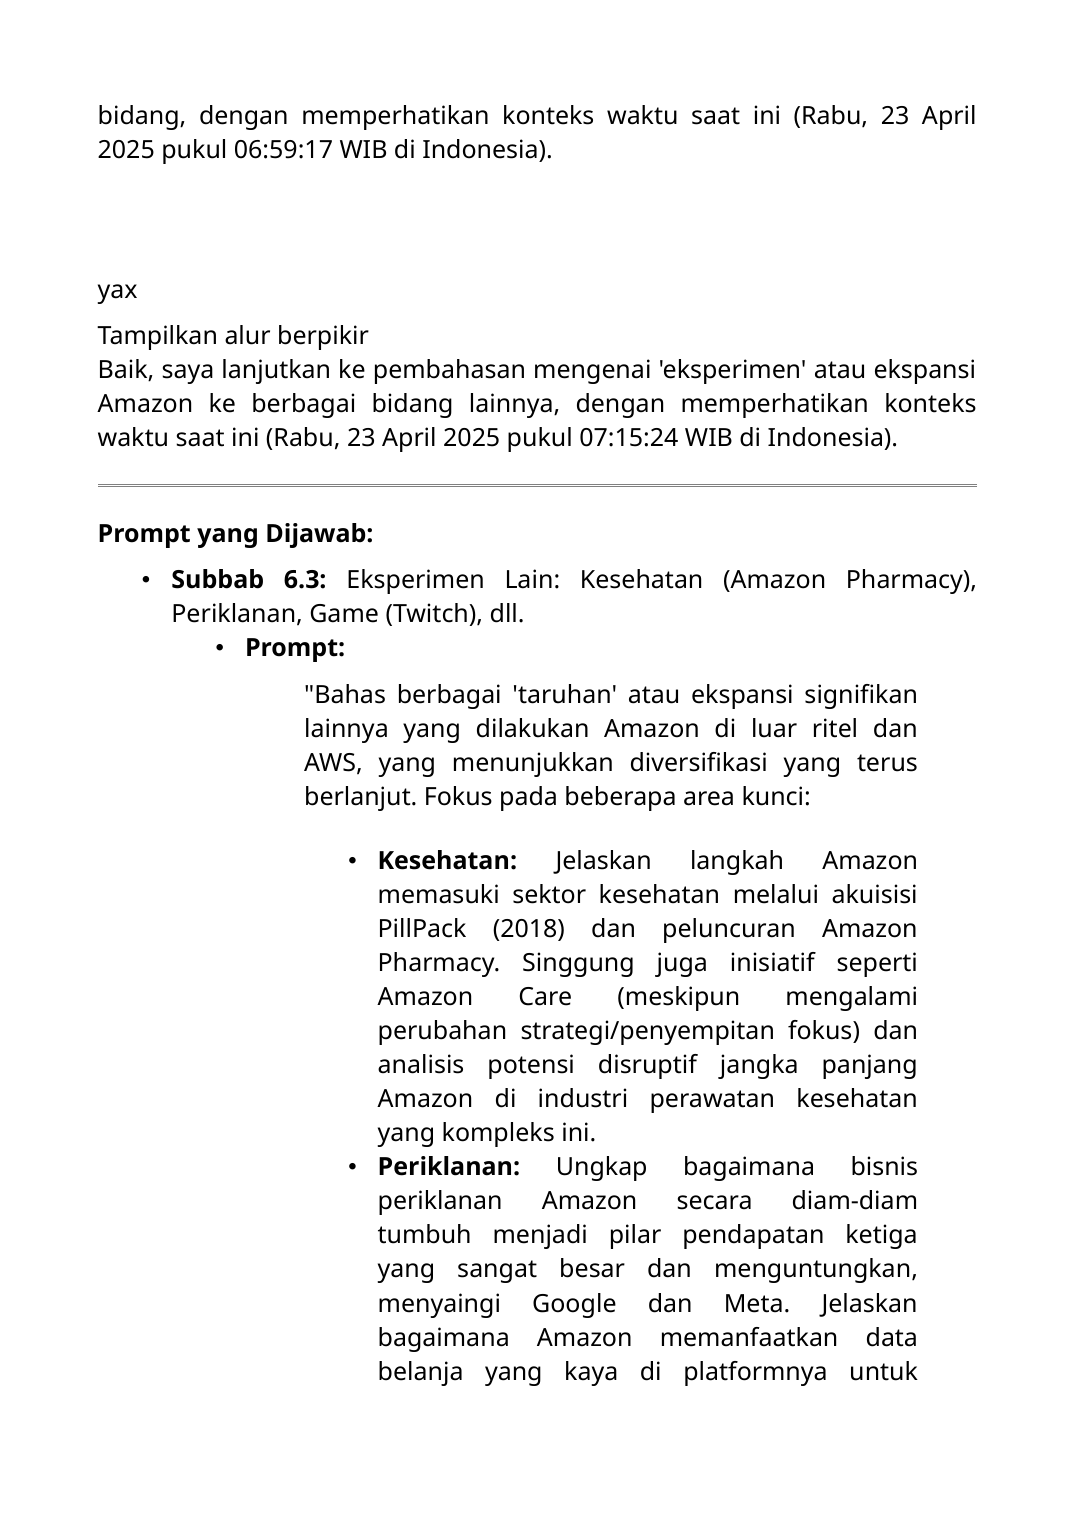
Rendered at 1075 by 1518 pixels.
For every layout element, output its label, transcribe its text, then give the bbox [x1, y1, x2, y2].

text Tampilkan alur berpikir [97, 318, 977, 352]
list Periklanan: Ungkap bagaimana bisnis periklanan Amazon secara diam-diam tumbuh menjadi pilar pendapatan ketiga yang sangat besar dan menguntungkan, menyaingi Google dan Meta. Jelaskan bagaimana Amazon memanfaatkan data belanja yang kaya di platformnya untuk [348, 1149, 918, 1387]
list Subbab 6.3: Eksperimen Lain: Kesehatan (Amazon Pharmacy), Periklanan, Game (Twitch), dll. [142, 562, 977, 630]
text bidang, dengan memperhatikan konteks waktu saat ini (Rabu, 23 April 2025 pukul 06:59:17 WIB di Indonesia). [97, 97, 977, 166]
list Kesehatan: Jelaskan langkah Amazon memasuki sektor kesehatan melalui akuisisi PillPack (2018) dan peluncuran Amazon Pharmacy. Singgung juga inisiatif seperti Amazon Care (meskipun mengalami perubahan strategi/penyempitan fokus) dan analisis potensi disruptif jangka panjang Amazon di industri perawatan kesehatan yang kompleks ini. [348, 842, 918, 1149]
list Prompt: [215, 630, 977, 664]
text Prompt yang Dijawab: [97, 515, 977, 549]
list "Bahas berbagai 'taruhan' atau ekspansi signifikan lainnya yang dilakukan Amazon di luar ritel dan AWS, yang menunjukkan diversifikasi yang terus berlanjut. Fokus pada beberapa area kunci: [274, 677, 918, 813]
text Baik, saya lanjutkan ke pembahasan mengenai 'eksperimen' atau ekspansi Amazon ke berbagai bidang lainnya, dengan memperhatikan konteks waktu saat ini (Rabu, 23 April 2025 pukul 07:15:24 WIB di Indonesia). [97, 352, 977, 454]
text yax [97, 271, 977, 305]
